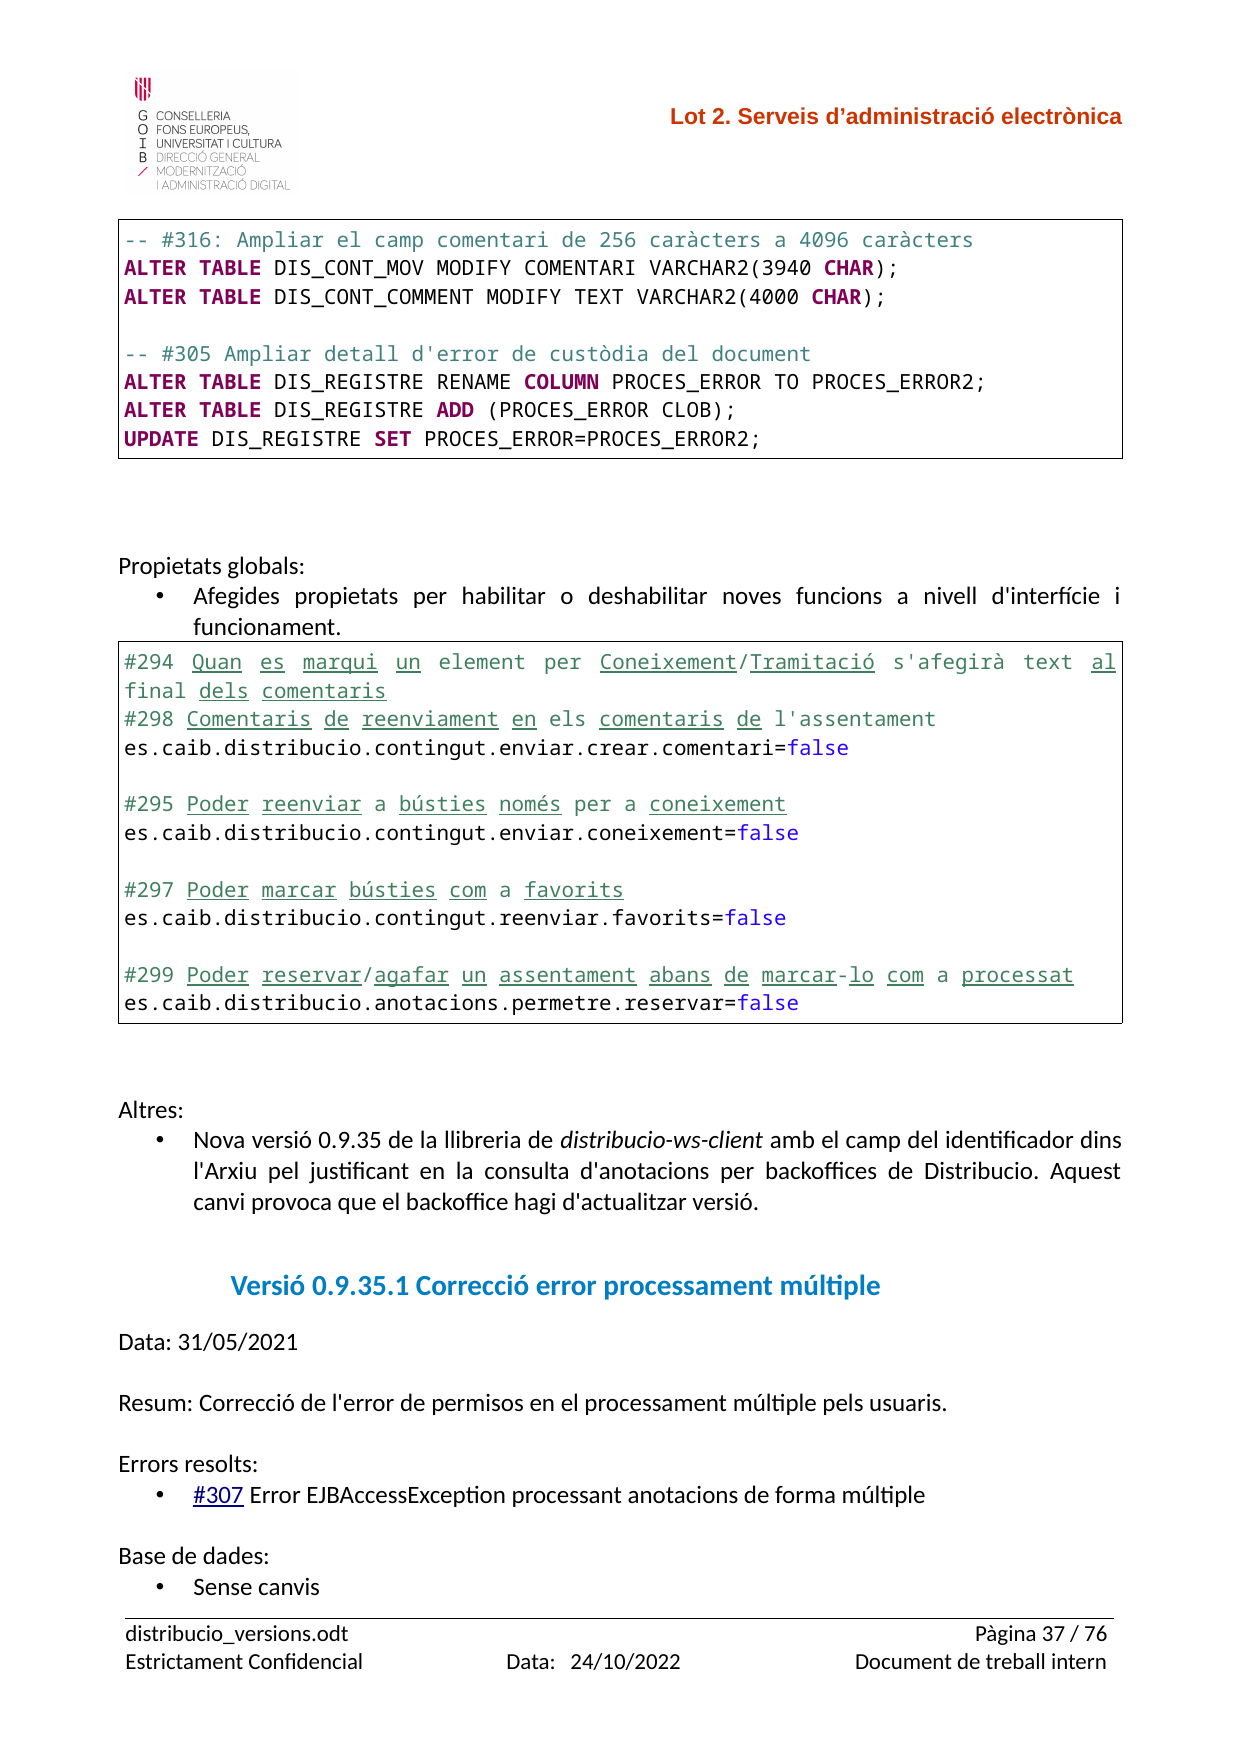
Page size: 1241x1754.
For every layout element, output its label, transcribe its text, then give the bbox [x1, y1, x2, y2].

table_header #294 Quan es marqui un element per Coneixement/Tramitació s'afegirà text al final dels comentaris #298 Comentaris de reenviament en els comentaris de l'assentament es.caib.distribucio.contingut.enviar.crear.comentari=false #295 Poder reenviar a bústies només per a coneixement es.caib.distribucio.contingut.enviar.coneixement=false #297 Poder marcar bústies com a favorits es.caib.distribucio.contingut.reenviar.favorits=false #299 Poder reservar/agafar un assentament abans de marcar-lo com a processat es.caib.distribucio.anotacions.permetre.reservar=false [119, 642, 1122, 1023]
text Base de dades: [118, 1540, 1122, 1571]
list #307 Error EJBAccessException processant anotacions de forma múltiple [156, 1479, 1122, 1510]
list Sense canvis [156, 1571, 1122, 1601]
text Data: 31/05/2021 [118, 1327, 1122, 1357]
list Nova versió 0.9.35 de la llibreria de distribucio-ws-client amb el camp del identificador dins l'Arxiu pel justificant en la consulta d'anotacions per backoffices de Distribucio. Aquest canvi provoca que el backoffice hagi d'actualitzar versió. [156, 1124, 1122, 1216]
text Errors resolts: [118, 1449, 1122, 1479]
subtitle Versió 0.9.35.1 Correcció error processament múltiple [153, 1267, 1122, 1303]
picture [126, 70, 299, 197]
list Afegides propietats per habilitar o deshabilitar noves funcions a nivell d'interfície i funcionament. [156, 580, 1122, 641]
table_header -- #316: Ampliar el camp comentari de 256 caràcters a 4096 caràcters ALTER TABLE DIS_CONT_MOV MODIFY COMENTARI VARCHAR2(3940 CHAR); ALTER TABLE DIS_CONT_COMMENT MODIFY TEXT VARCHAR2(4000 CHAR); -- #305 Ampliar detall d'error de custòdia del document ALTER TABLE DIS_REGISTRE RENAME COLUMN PROCES_ERROR TO PROCES_ERROR2; ALTER TABLE DIS_REGISTRE ADD (PROCES_ERROR CLOB); UPDATE DIS_REGISTRE SET PROCES_ERROR=PROCES_ERROR2; [119, 220, 1122, 458]
text Propietats globals: [118, 550, 1122, 580]
text Altres: [118, 1094, 1122, 1124]
text Resum: Correcció de l'error de permisos en el processament múltiple pels usuaris. [118, 1388, 1122, 1418]
